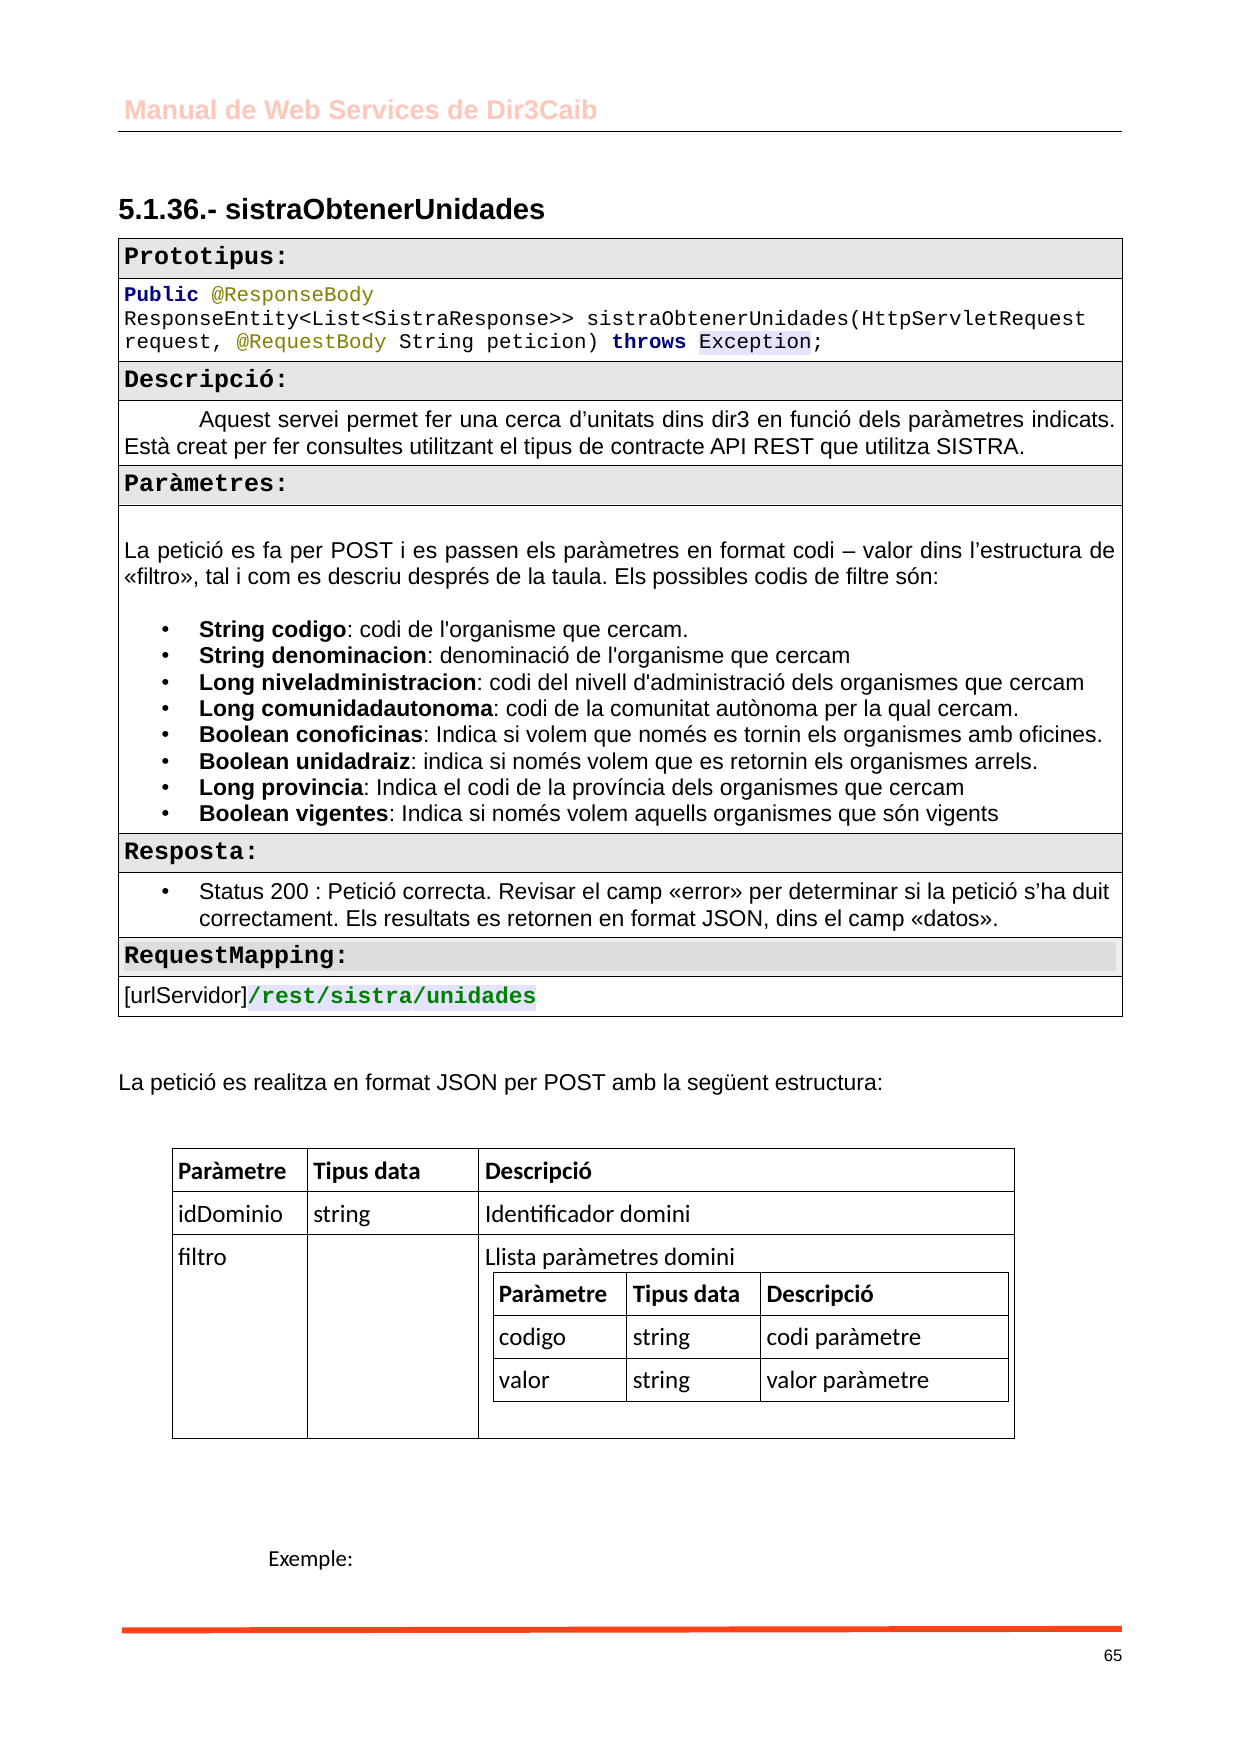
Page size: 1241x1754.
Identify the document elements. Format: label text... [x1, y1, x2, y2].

table_cell idDominio [173, 1192, 307, 1234]
text La petició es realitza en format JSON per POST amb la següent estructura: [118, 1069, 1122, 1096]
table_cell codi paràmetre [761, 1316, 1008, 1358]
table_cell Llista paràmetres domini [479, 1235, 1014, 1438]
table_cell Identificador domini [479, 1192, 1014, 1234]
table_cell Public @ResponseBody ResponseEntity<List<SistraResponse>> sistraObtenerUnidades(HttpServletRequest request, @RequestBody String peticion) throws Exception; [119, 279, 1122, 361]
table_cell [urlServidor]/rest/sistra/unidades [119, 977, 1122, 1016]
table_cell Resposta: [119, 834, 1122, 872]
text Exemple: [193, 1544, 1122, 1572]
table_header Descripció [761, 1273, 1008, 1314]
table_cell valor [494, 1359, 626, 1401]
table_cell La petició es fa per POST i es passen els paràmetres en format codi – valor dins l’estructura de «filtro», tal i com es descriu després de la taula. Els possibles codis de filtre són: String codigo: codi de l'organisme que cercam. String denominacion: denominació de l'organisme que cercam Long niveladministracion: codi del nivell d'administració dels organismes que cercam Long comunidadautonoma: codi de la comunitat autònoma per la qual cercam. Boolean conoficinas: Indica si volem que només es tornin els organismes amb oficines. Boolean unidadraiz: indica si només volem que es retornin els organismes arrels. Long provincia: Indica el codi de la província dels organismes que cercam Boolean vigentes: Indica si només volem aquells organismes que són vigents [119, 506, 1122, 832]
table_cell codigo [494, 1316, 626, 1358]
table_cell [308, 1235, 478, 1438]
table_cell string [308, 1192, 478, 1234]
table_header Prototipus: [119, 239, 1122, 278]
table_header Paràmetre [173, 1149, 307, 1191]
table_cell Paràmetres: [119, 466, 1122, 504]
table_cell string [627, 1359, 760, 1401]
table_header Tipus data [627, 1273, 760, 1314]
table_cell RequestMapping: [119, 938, 1122, 976]
table_header Descripció [479, 1149, 1014, 1191]
subtitle sistraObtenerUnidades [118, 192, 1122, 226]
table_cell valor paràmetre [761, 1359, 1008, 1401]
table_cell Aquest servei permet fer una cerca d’unitats dins dir3 en funció dels paràmetres indicats. Està creat per fer consultes utilitzant el tipus de contracte API REST que utilitza SISTRA. [119, 401, 1122, 465]
table_header Tipus data [308, 1149, 478, 1191]
table_cell Descripció: [119, 362, 1122, 400]
table_cell filtro [173, 1235, 307, 1438]
table_cell string [627, 1316, 760, 1358]
table_cell Status 200 : Petició correcta. Revisar el camp «error» per determinar si la petició s’ha duit correctament. Els resultats es retornen en format JSON, dins el camp «datos». [119, 873, 1122, 937]
table_header Paràmetre [494, 1273, 626, 1314]
